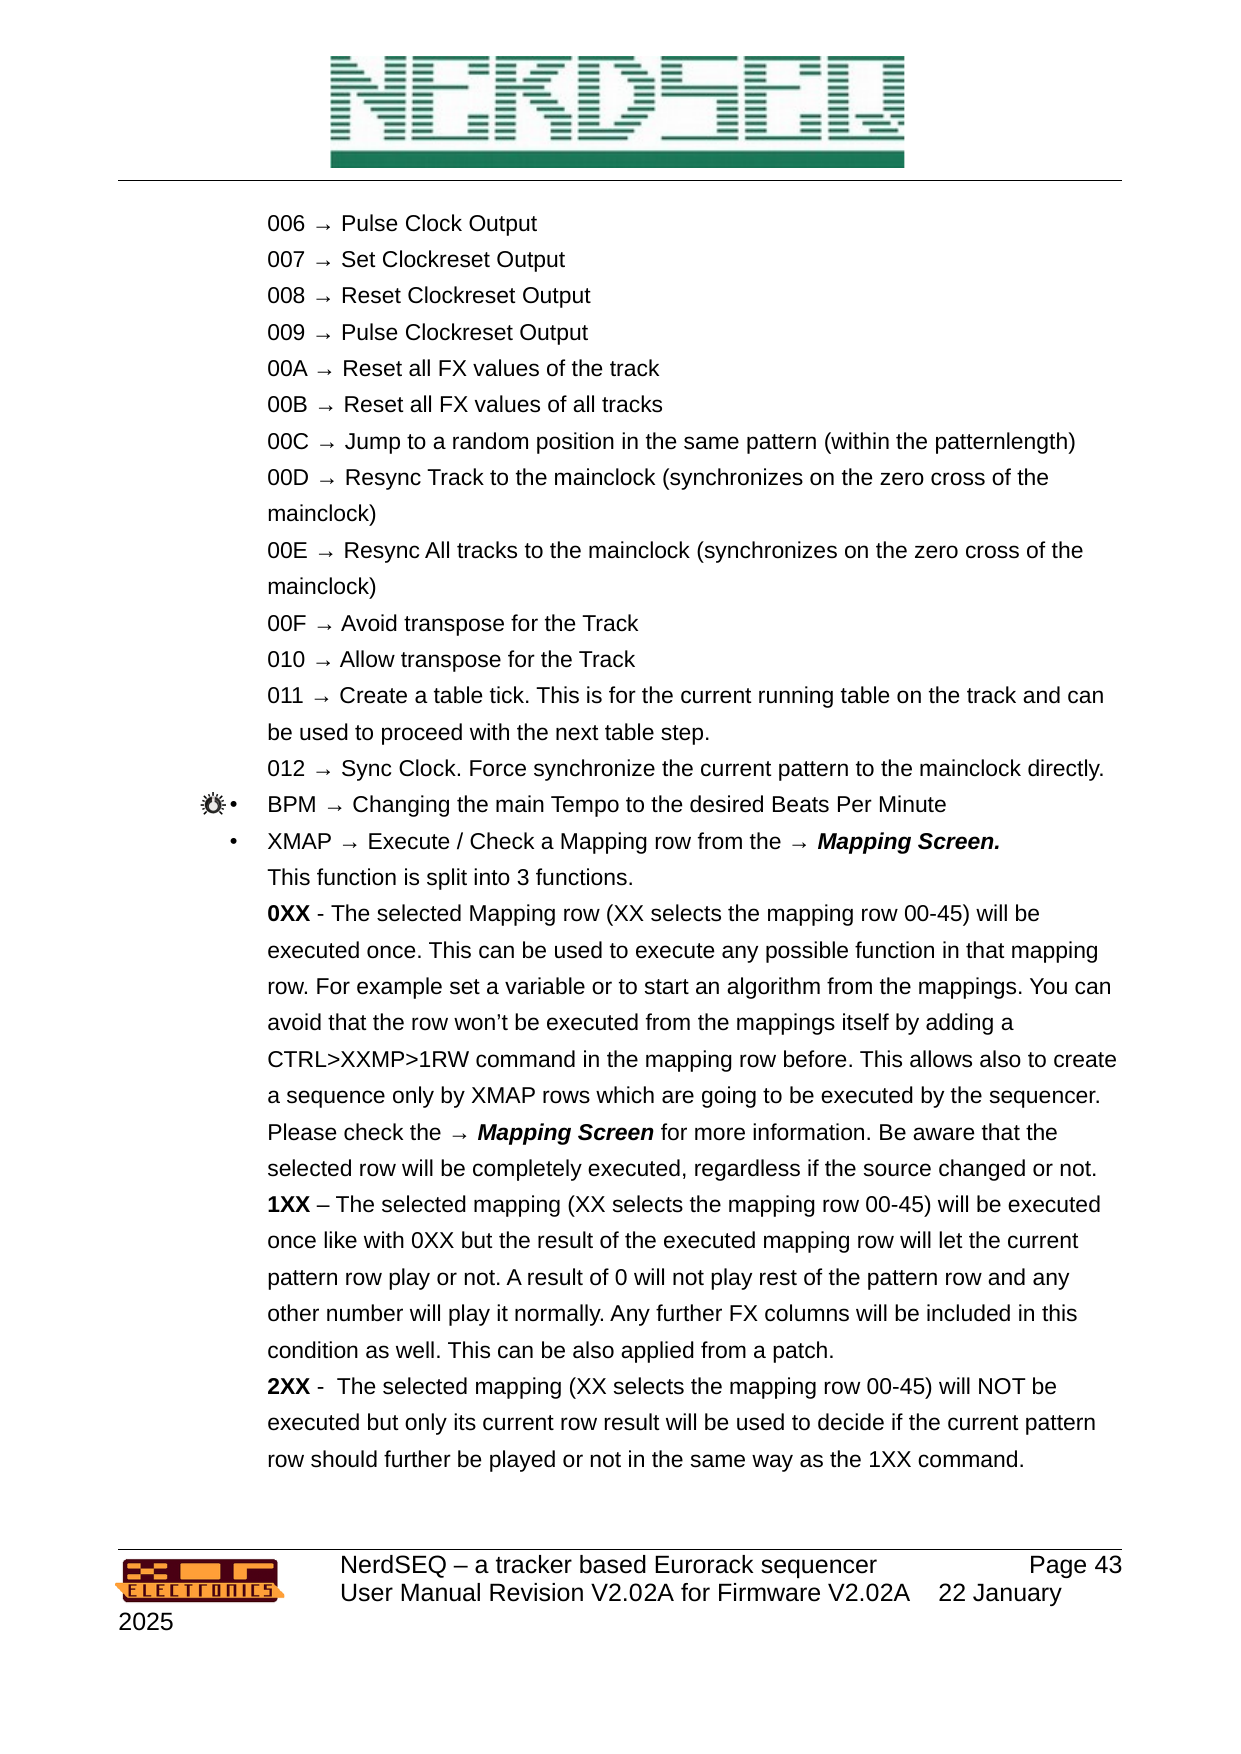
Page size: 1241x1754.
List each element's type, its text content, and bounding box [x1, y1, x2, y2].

list 012 → Sync Clock. Force synchronize the current pattern to the mainclock directly. [229, 755, 1122, 781]
list 008 → Reset Clockreset Output [229, 282, 1122, 309]
list 00A → Reset all FX values of the track [229, 355, 1122, 381]
list 006 → Pulse Clock Output [229, 209, 1122, 236]
list BPM → Changing the main Tempo to the desired Beats Per Minute [229, 791, 1122, 818]
list 007 → Set Clockreset Output [229, 246, 1122, 272]
list 2XX - The selected mapping (XX selects the mapping row 00-45) will NOT be executed but only its current row result will be used to decide if the current pattern row should further be played or not in the same way as the 1XX command. [229, 1373, 1122, 1472]
list 011 → Create a table tick. This is for the current running table on the track and can be used to proceed with the next table step. [229, 682, 1122, 745]
list 00E → Resync All tracks to the mainclock (synchronizes on the zero cross of the mainclock) [229, 537, 1122, 599]
picture [200, 792, 226, 818]
list 00D → Resync Track to the mainclock (synchronizes on the zero cross of the mainclock) [229, 464, 1122, 527]
list 0XX - The selected Mapping row (XX selects the mapping row 00-45) will be executed once. This can be used to execute any possible function in that mapping row. For example set a variable or to start an algorithm from the mappings. You can avoid that the row won’t be executed from the mappings itself by adding a CTRL>XXMP>1RW command in the mapping row before. This allows also to create a sequence only by XMAP rows which are going to be executed by the sequencer. Please check the → Mapping Screen for more information. Be aware that the selected row will be completely executed, regardless if the source changed or not. 1XX – The selected mapping (XX selects the mapping row 00-45) will be executed once like with 0XX but the result of the executed mapping row will let the current pattern row play or not. A result of 0 will not play rest of the pattern row and any other number will play it normally. Any further FX columns will be included in this condition as well. This can be also applied from a patch. [229, 900, 1122, 1363]
list 009 → Pulse Clockreset Output [229, 319, 1122, 345]
list XMAP → Execute / Check a Mapping row from the → Mapping Screen. This function is split into 3 functions. [229, 828, 1122, 890]
list 010 → Allow transpose for the Track [229, 646, 1122, 672]
list 00C → Jump to a random position in the same pattern (within the patternlength) [229, 428, 1122, 454]
list 00F → Avoid transpose for the Track [229, 609, 1122, 636]
list 00B → Reset all FX values of all tracks [229, 391, 1122, 418]
picture [330, 56, 905, 168]
picture [115, 1555, 285, 1605]
